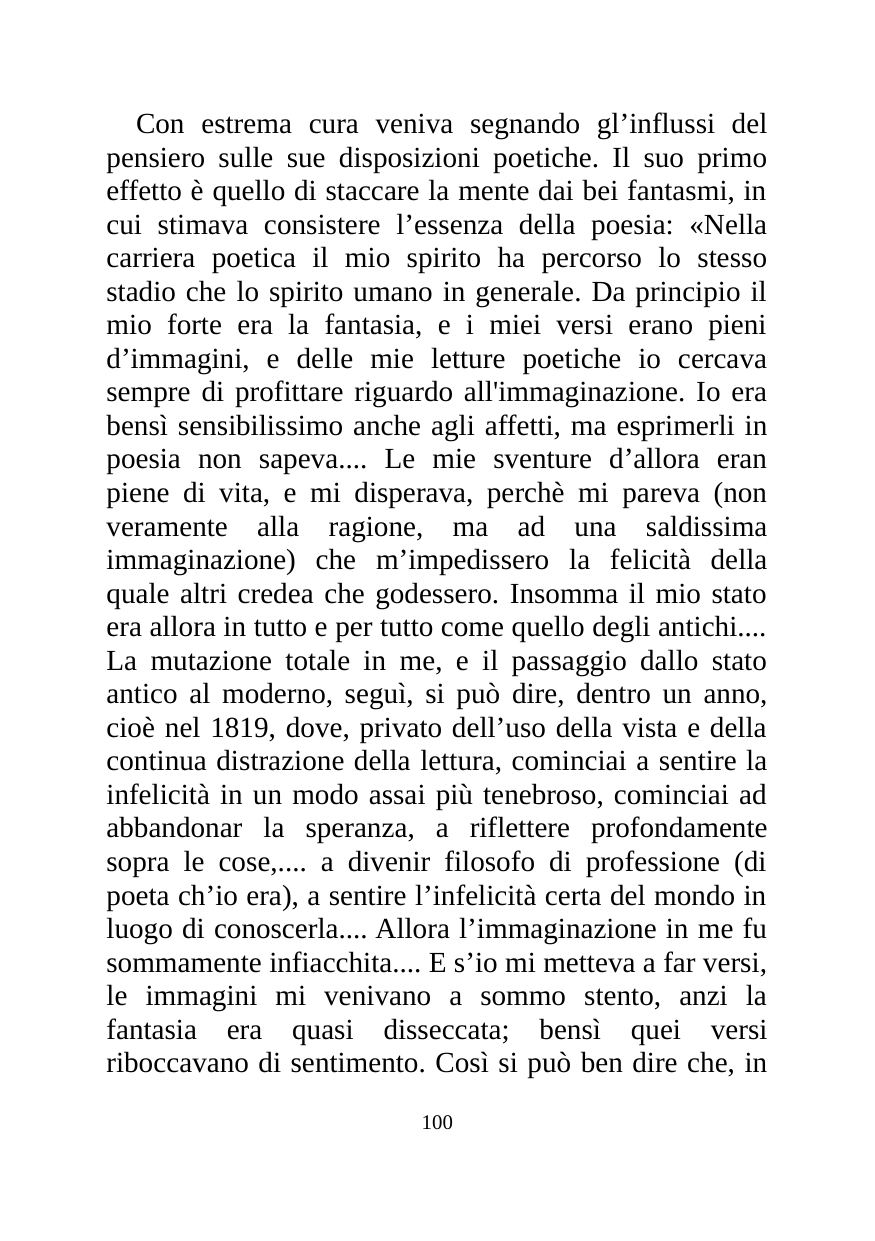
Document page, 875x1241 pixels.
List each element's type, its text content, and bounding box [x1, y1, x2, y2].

text Con estrema cura veniva segnando gl’influssi del pensiero sulle sue disposizioni poetiche. Il suo primo effetto è quello di staccare la mente dai bei fantasmi, in cui stimava consistere l’essenza della poesia: «Nella carriera poetica il mio spirito ha percorso lo stesso stadio che lo spirito umano in generale. Da principio il mio forte era la fantasia, e i miei versi erano pieni d’immagini, e delle mie letture poetiche io cercava sempre di profittare riguardo all'immaginazione. Io era bensì sensibilissimo anche agli affetti, ma esprimerli in poesia non sapeva.... Le mie sventure d’allora eran piene di vita, e mi disperava, perchè mi pareva (non veramente alla ragione, ma ad una saldissima immaginazione) che m’impedissero la felicità della quale altri credea che godessero. Insomma il mio stato era allora in tutto e per tutto come quello degli antichi.... La mutazione totale in me, e il passaggio dallo stato antico al moderno, seguì, si può dire, dentro un anno, cioè nel 1819, dove, privato dell’uso della vista e della continua distrazione della lettura, cominciai a sentire la infelicità in un modo assai più tenebroso, cominciai ad abbandonar la speranza, a riflettere profondamente sopra le cose,.... a divenir filosofo di professione (di poeta ch’io era), a sentire l’infelicità certa del mondo in luogo di conoscerla.... Allora l’immaginazione in me fu sommamente infiacchita.... E s’io mi metteva a far versi, le immagini mi venivano a sommo stento, anzi la fantasia era quasi disseccata; bensì quei versi riboccavano di sentimento. Così si può ben dire che, in [106, 106, 768, 1079]
